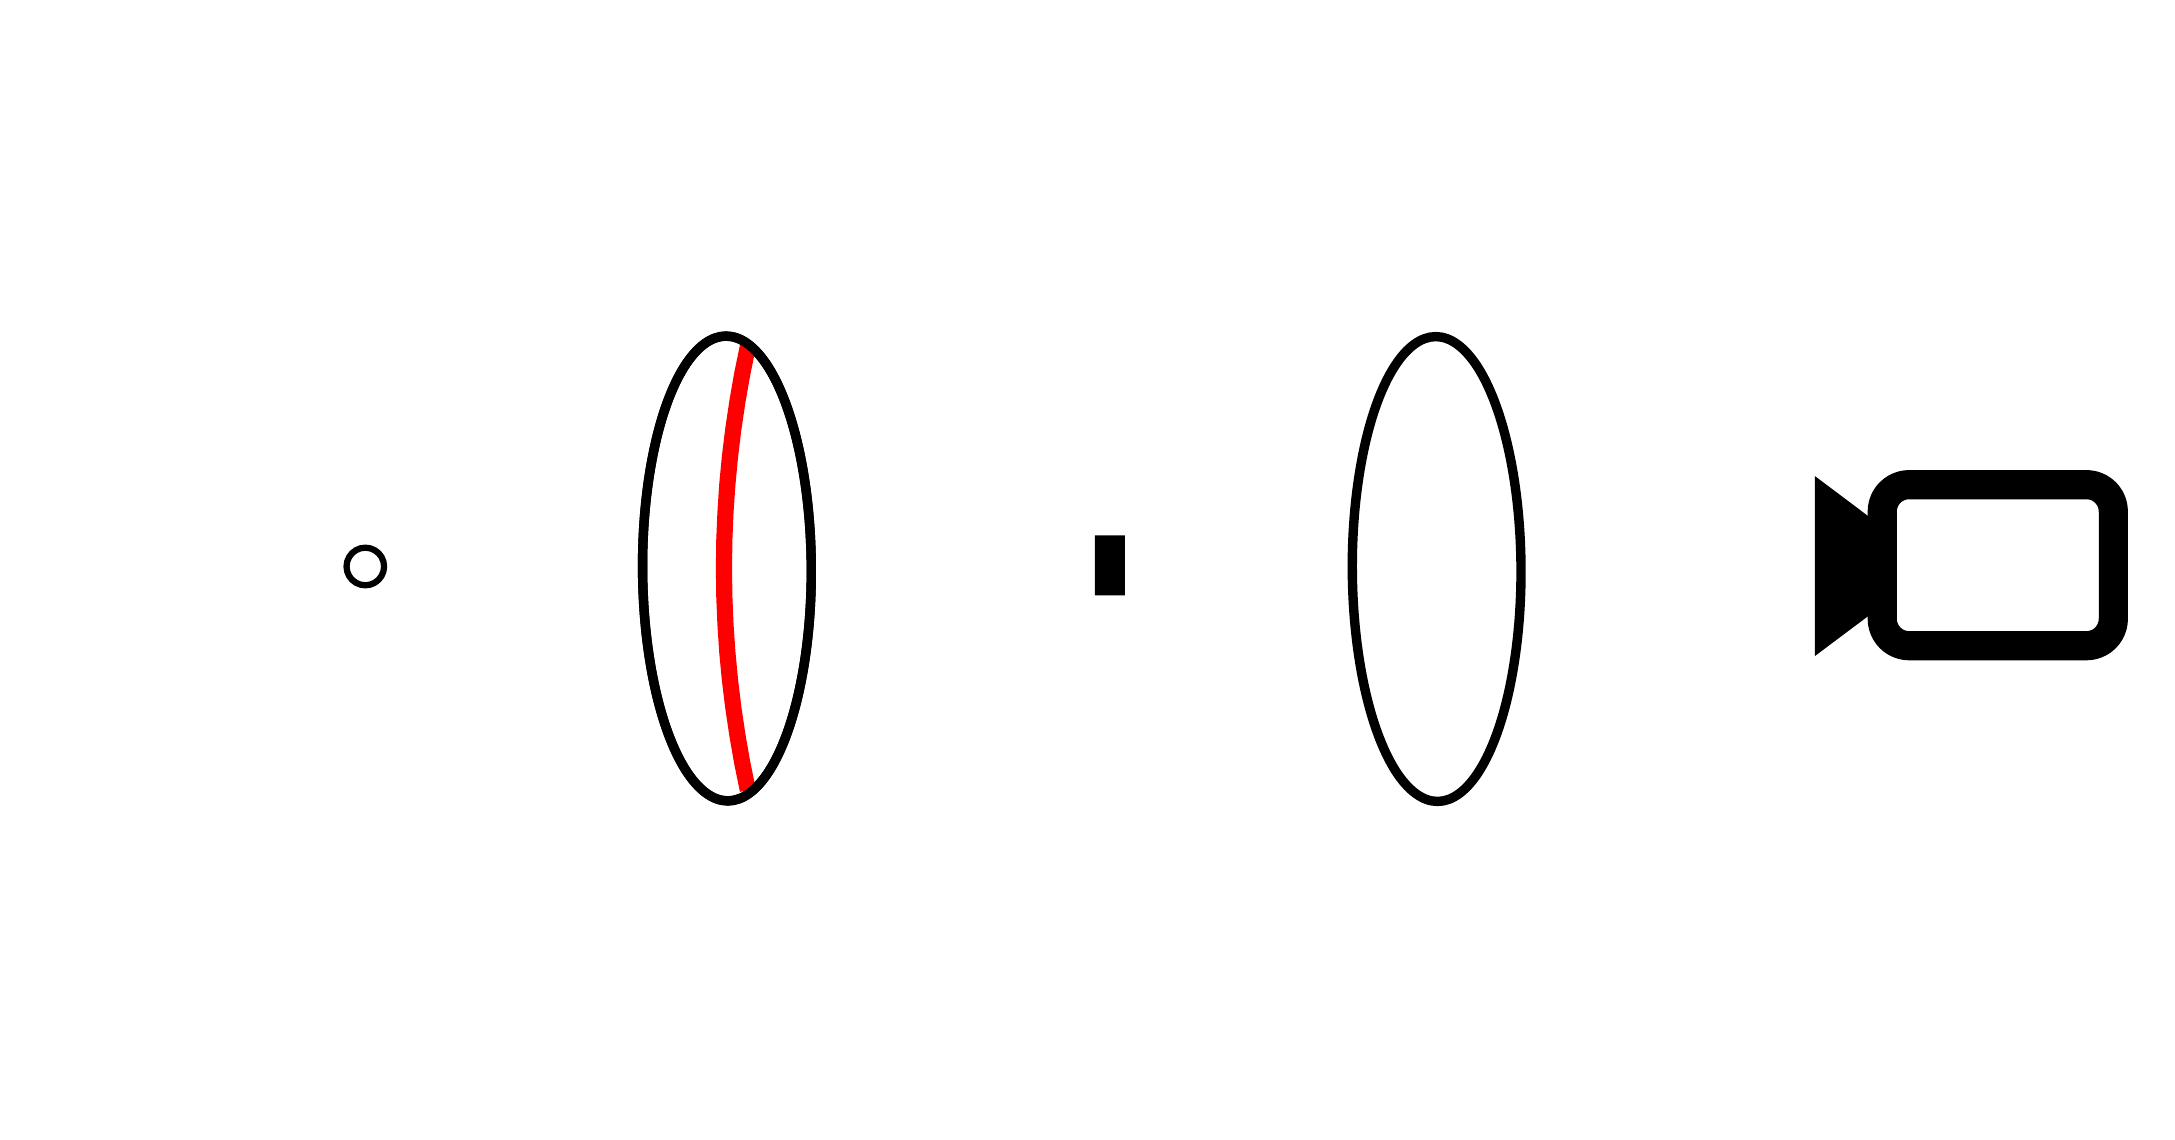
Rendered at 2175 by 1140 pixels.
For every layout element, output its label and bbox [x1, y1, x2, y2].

text_box [1882, 484, 2114, 646]
text_box [715, 0, 1747, 1140]
text_box [1814, 476, 1875, 657]
text_box [648, 341, 806, 796]
